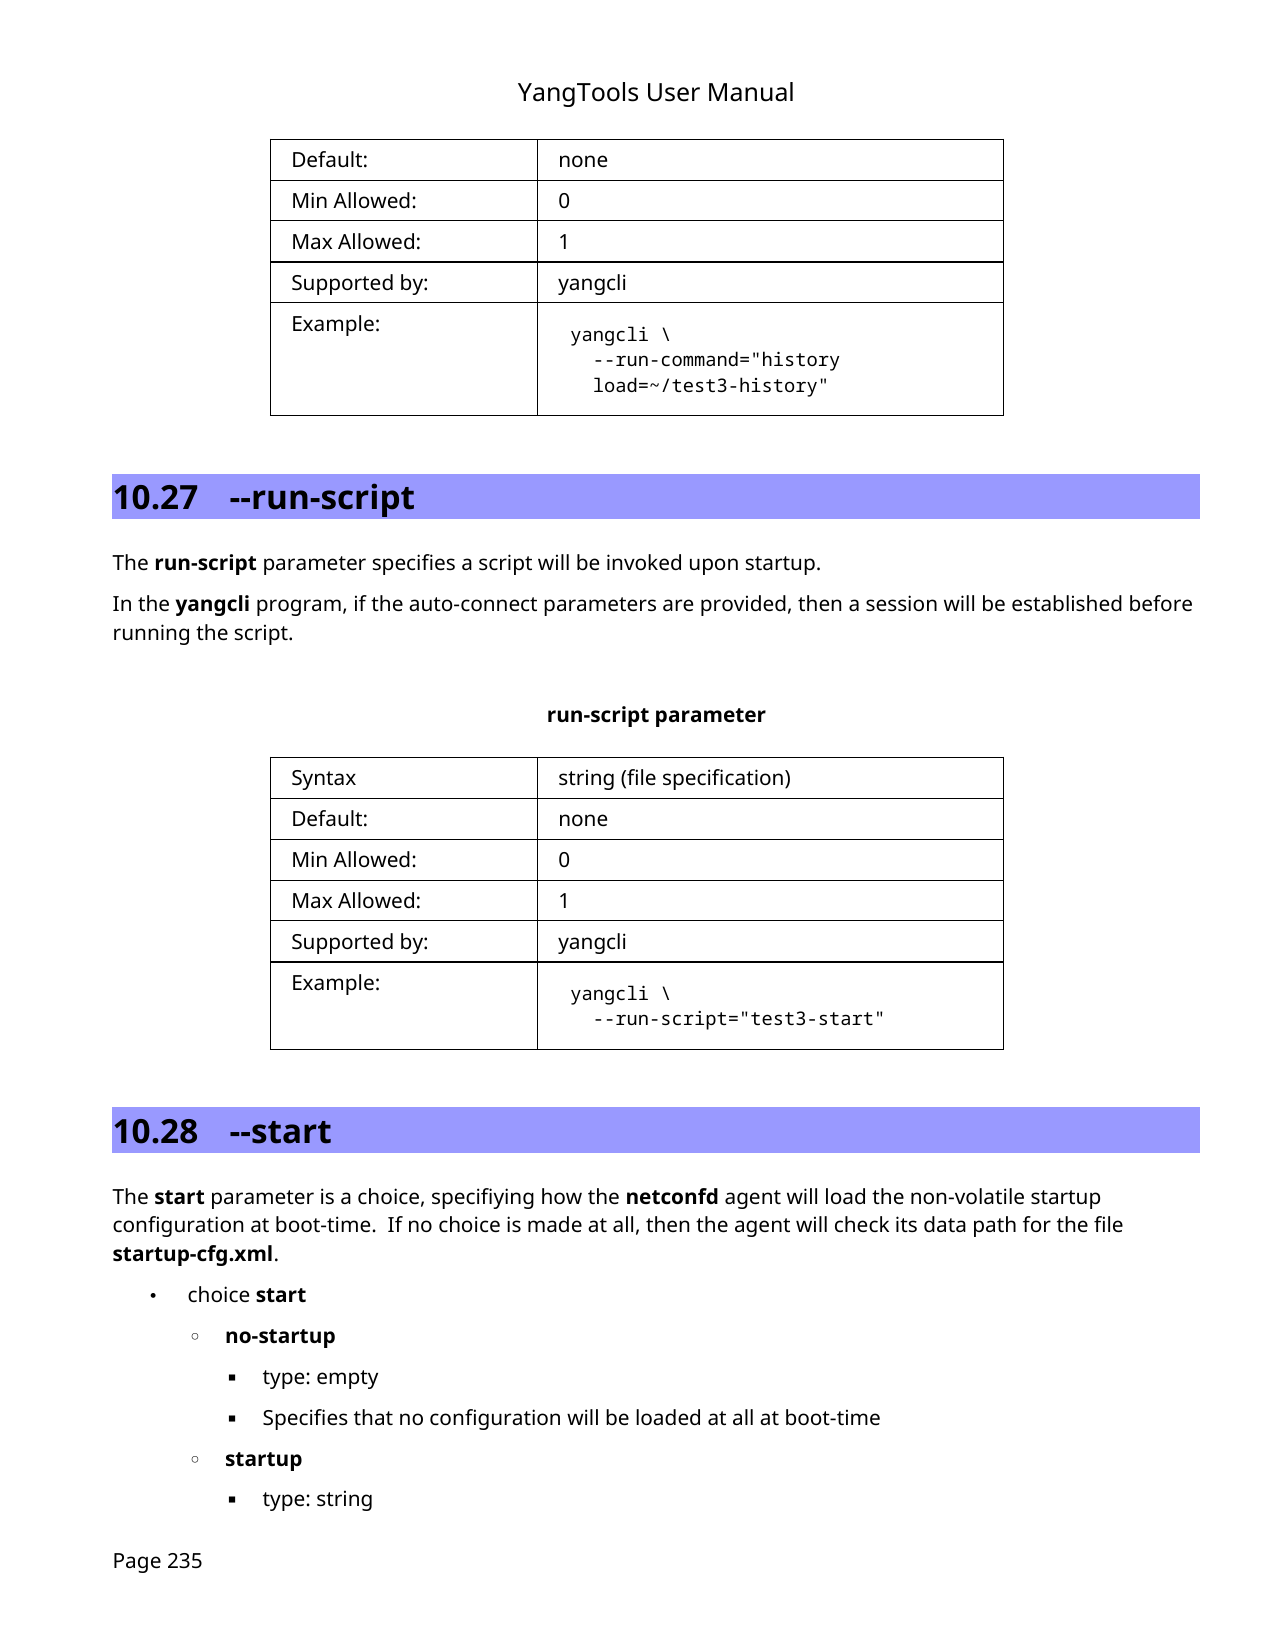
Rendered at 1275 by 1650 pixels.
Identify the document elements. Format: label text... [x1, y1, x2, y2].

table_cell 1 [538, 881, 1003, 920]
table_cell Example: [271, 303, 537, 415]
table_header Syntax [271, 758, 537, 798]
list type: empty [225, 1362, 1200, 1390]
list type: string [225, 1484, 1200, 1513]
table_cell yangcli [538, 263, 1003, 302]
table_cell 0 [538, 181, 1003, 220]
table_cell none [538, 140, 1003, 179]
table_cell Example: [271, 963, 537, 1049]
table_cell yangcli \ --run-command="history load=~/test3-history" [538, 303, 1003, 415]
table_cell none [538, 799, 1003, 838]
table_cell 1 [538, 221, 1003, 261]
table_cell Supported by: [271, 921, 537, 961]
table_cell yangcli \ --run-script="test3-start" [538, 963, 1003, 1049]
subtitle --start [112, 1107, 1200, 1153]
list no-startup [187, 1321, 1200, 1349]
table_cell Default: [271, 799, 537, 838]
text In the yangcli program, if the auto-connect parameters are provided, then a session will be established before running the script. [112, 589, 1200, 646]
table_header string (file specification) [538, 758, 1003, 798]
table_cell Default: [271, 140, 537, 179]
table_cell Min Allowed: [271, 840, 537, 879]
subtitle run-script parameter [127, 700, 1185, 728]
table_cell Max Allowed: [271, 221, 537, 261]
table_cell Max Allowed: [271, 881, 537, 920]
table_cell Supported by: [271, 263, 537, 302]
text The start parameter is a choice, specifiying how the netconfd agent will load the non-volatile startup configuration at boot-time. If no choice is made at all, then the agent will check its data path for the file startup-cfg.xml. [112, 1182, 1200, 1267]
list choice start [150, 1280, 1200, 1308]
table_cell yangcli [538, 921, 1003, 961]
list startup [187, 1444, 1200, 1472]
subtitle --run-script [112, 474, 1200, 519]
text The run-script parameter specifies a script will be invoked upon startup. [112, 548, 1200, 577]
list Specifies that no configuration will be loaded at all at boot-time [225, 1403, 1200, 1431]
table_cell Min Allowed: [271, 181, 537, 220]
table_cell 0 [538, 840, 1003, 879]
